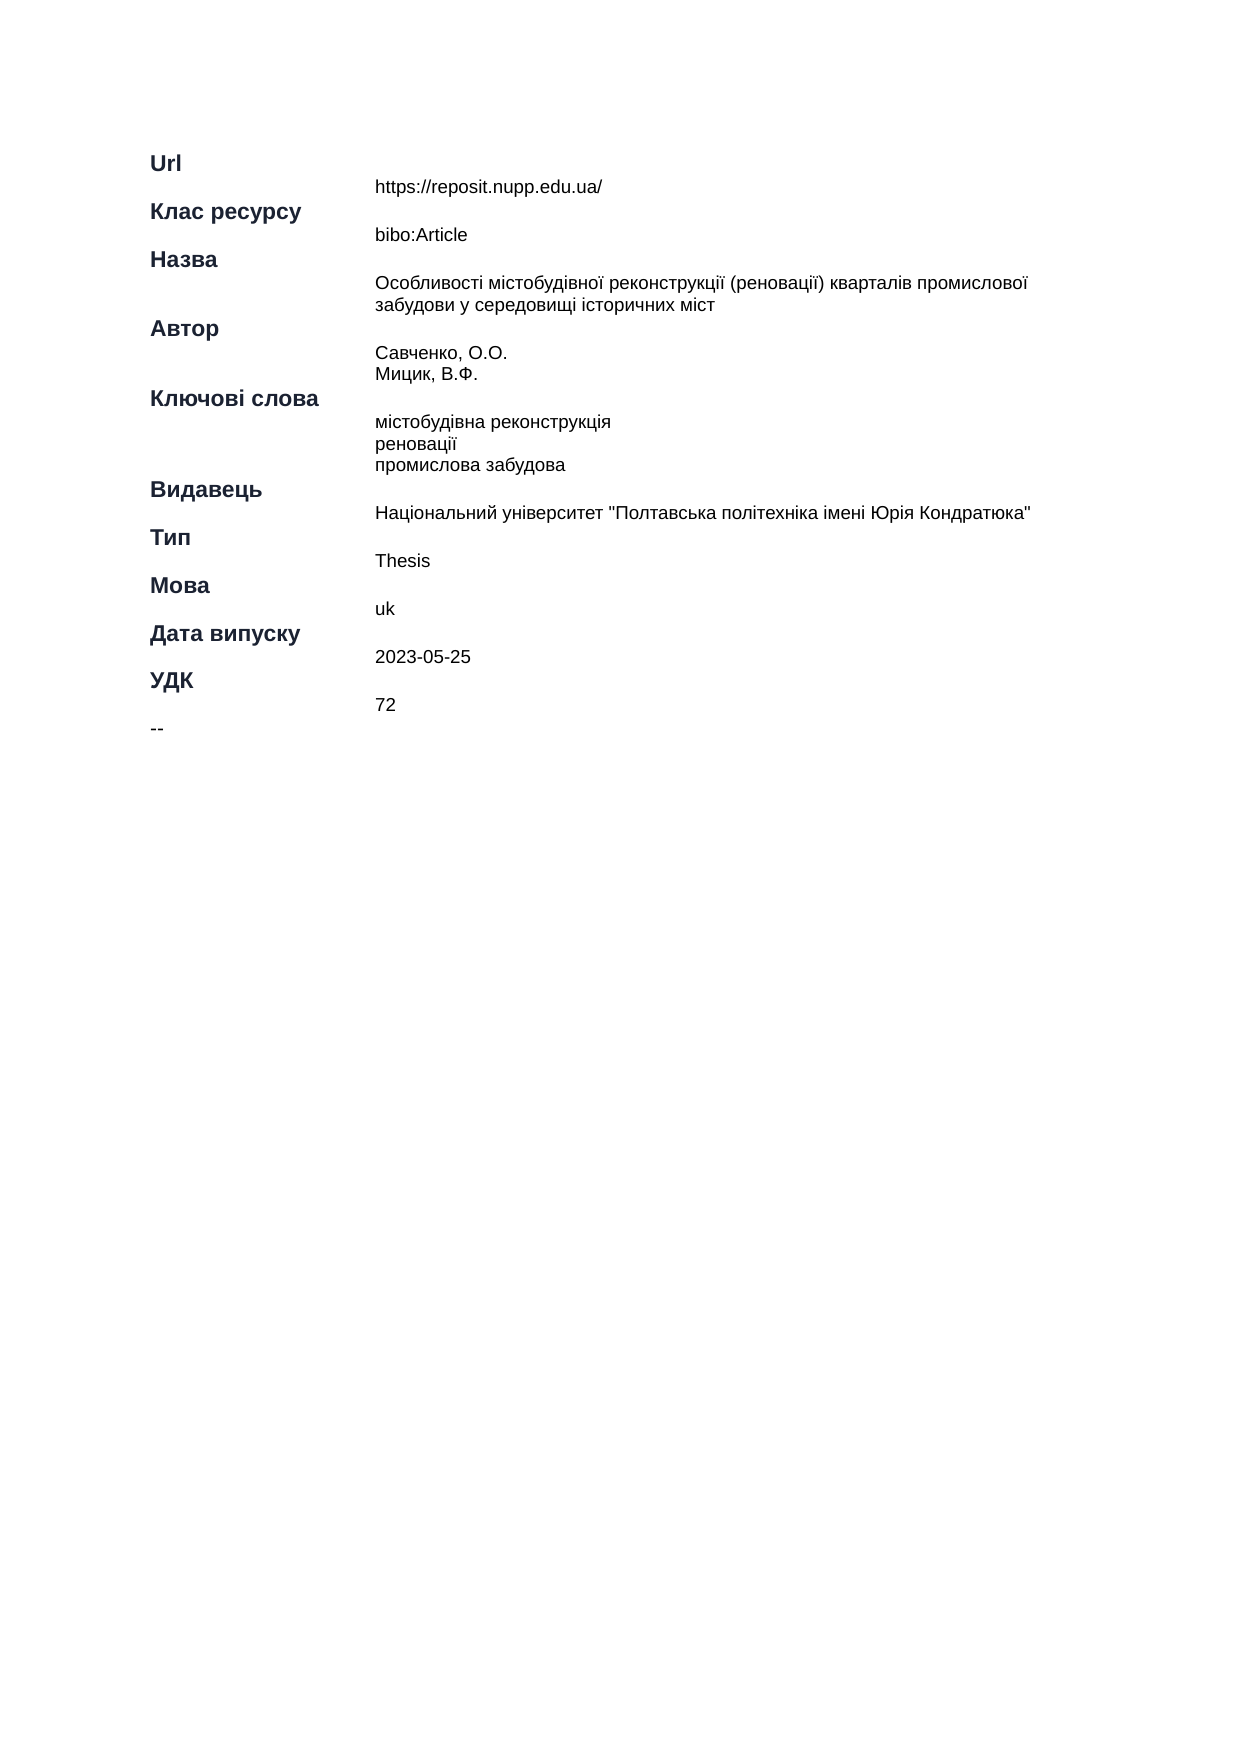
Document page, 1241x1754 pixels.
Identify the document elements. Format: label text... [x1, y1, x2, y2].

text Національний університет "Полтавська політехніка імені Юрія Кондратюка" [375, 502, 1090, 524]
text bibo:Article [375, 224, 1090, 246]
text Мова [150, 572, 1090, 598]
text Автор [150, 315, 1090, 342]
text Клас ресурсу [150, 198, 1090, 224]
text УДК [150, 667, 1090, 694]
text реновації [375, 433, 1090, 454]
text містобудівна реконструкція [375, 411, 1090, 433]
text Савченко, О.О. [375, 342, 1090, 363]
text -- [150, 715, 1090, 739]
text uk [375, 598, 1090, 619]
text Дата випуску [150, 619, 1090, 646]
text Тип [150, 524, 1090, 550]
text 72 [375, 694, 1090, 715]
text Ключові слова [150, 385, 1090, 411]
text Особливості містобудівної реконструкції (реновації) кварталів промислової забудови у середовищі історичних міст [375, 272, 1090, 315]
text https://reposit.nupp.edu.ua/ [375, 176, 1090, 198]
text промислова забудова [375, 454, 1090, 476]
text Мицик, В.Ф. [375, 363, 1090, 385]
text 2023-05-25 [375, 646, 1090, 667]
text Назва [150, 246, 1090, 272]
text Видавець [150, 476, 1090, 502]
text Url [150, 150, 1090, 176]
text Thesis [375, 550, 1090, 572]
